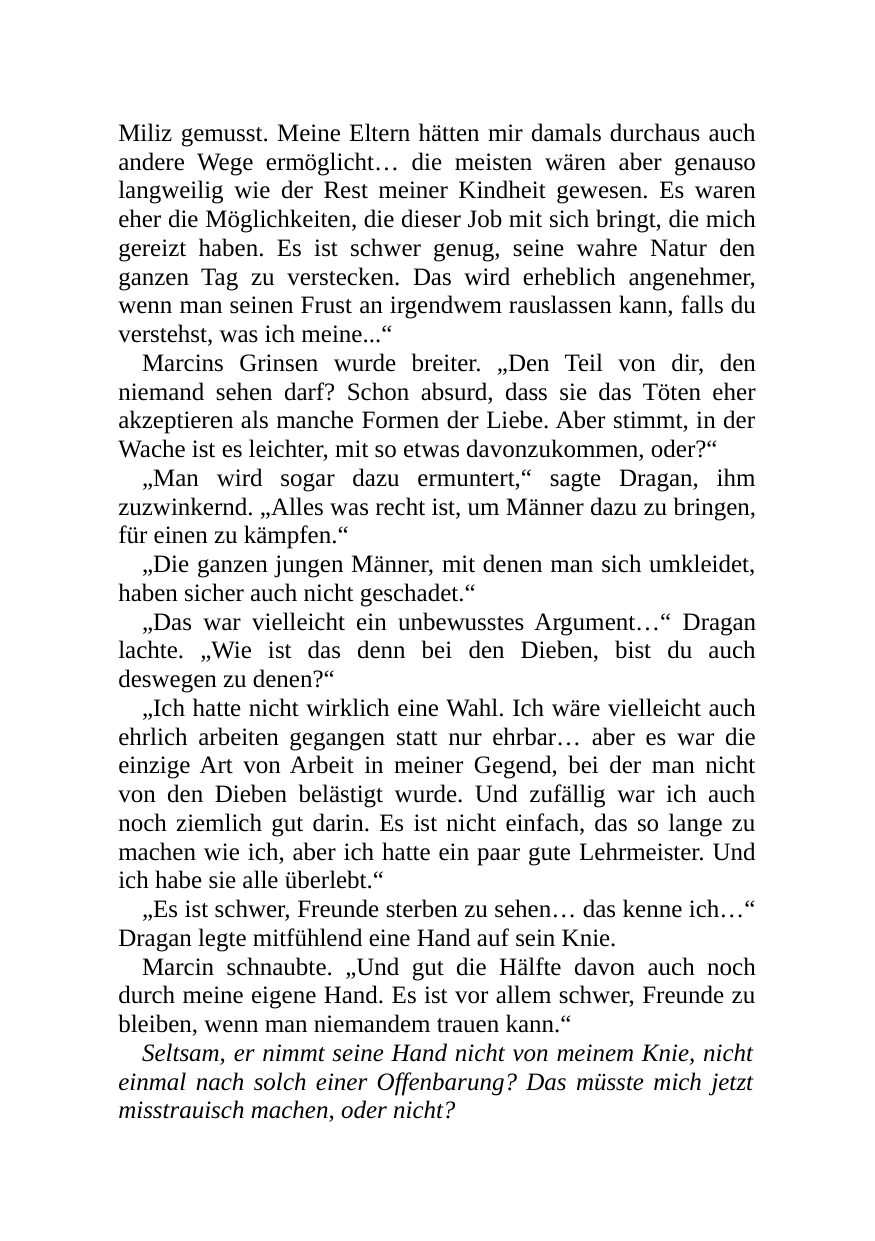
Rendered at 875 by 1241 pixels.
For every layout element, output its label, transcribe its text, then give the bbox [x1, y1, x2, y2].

text Marcins Grinsen wurde breiter. „Den Teil von dir, den niemand sehen darf? Schon absurd, dass sie das Töten eher akzeptieren als manche Formen der Liebe. Aber stimmt, in der Wache ist es leichter, mit so etwas davonzukommen, oder?“ [118, 348, 756, 463]
text „Ich hatte nicht wirklich eine Wahl. Ich wäre vielleicht auch ehrlich arbeiten gegangen statt nur ehrbar… aber es war die einzige Art von Arbeit in meiner Gegend, bei der man nicht von den Dieben belästigt wurde. Und zufällig war ich auch noch ziemlich gut darin. Es ist nicht einfach, das so lange zu machen wie ich, aber ich hatte ein paar gute Lehrmeister. Und ich habe sie alle überlebt.“ [118, 693, 756, 894]
text „Die ganzen jungen Männer, mit denen man sich umkleidet, haben sicher auch nicht geschadet.“ [118, 549, 756, 607]
text Miliz gemusst. Meine Eltern hätten mir damals durchaus auch andere Wege ermöglicht… die meisten wären aber genauso langweilig wie der Rest meiner Kindheit gewesen. Es waren eher die Möglichkeiten, die dieser Job mit sich bringt, die mich gereizt haben. Es ist schwer genug, seine wahre Natur den ganzen Tag zu verstecken. Das wird erheblich angenehmer, wenn man seinen Frust an irgendwem rauslassen kann, falls du verstehst, was ich meine...“ [118, 118, 756, 348]
text Marcin schnaubte. „Und gut die Hälfte davon auch noch durch meine eigene Hand. Es ist vor allem schwer, Freunde zu bleiben, wenn man niemandem trauen kann.“ [118, 952, 756, 1038]
text „Man wird sogar dazu ermuntert,“ sagte Dragan, ihm zuzwinkernd. „Alles was recht ist, um Männer dazu zu bringen, für einen zu kämpfen.“ [118, 463, 756, 549]
text Seltsam, er nimmt seine Hand nicht von meinem Knie, nicht einmal nach solch einer Offenbarung? Das müsste mich jetzt misstrauisch machen, oder nicht? [118, 1038, 756, 1124]
text „Es ist schwer, Freunde sterben zu sehen… das kenne ich…“ Dragan legte mitfühlend eine Hand auf sein Knie. [118, 894, 756, 952]
text „Das war vielleicht ein unbewusstes Argument…“ Dragan lachte. „Wie ist das denn bei den Dieben, bist du auch deswegen zu denen?“ [118, 607, 756, 693]
